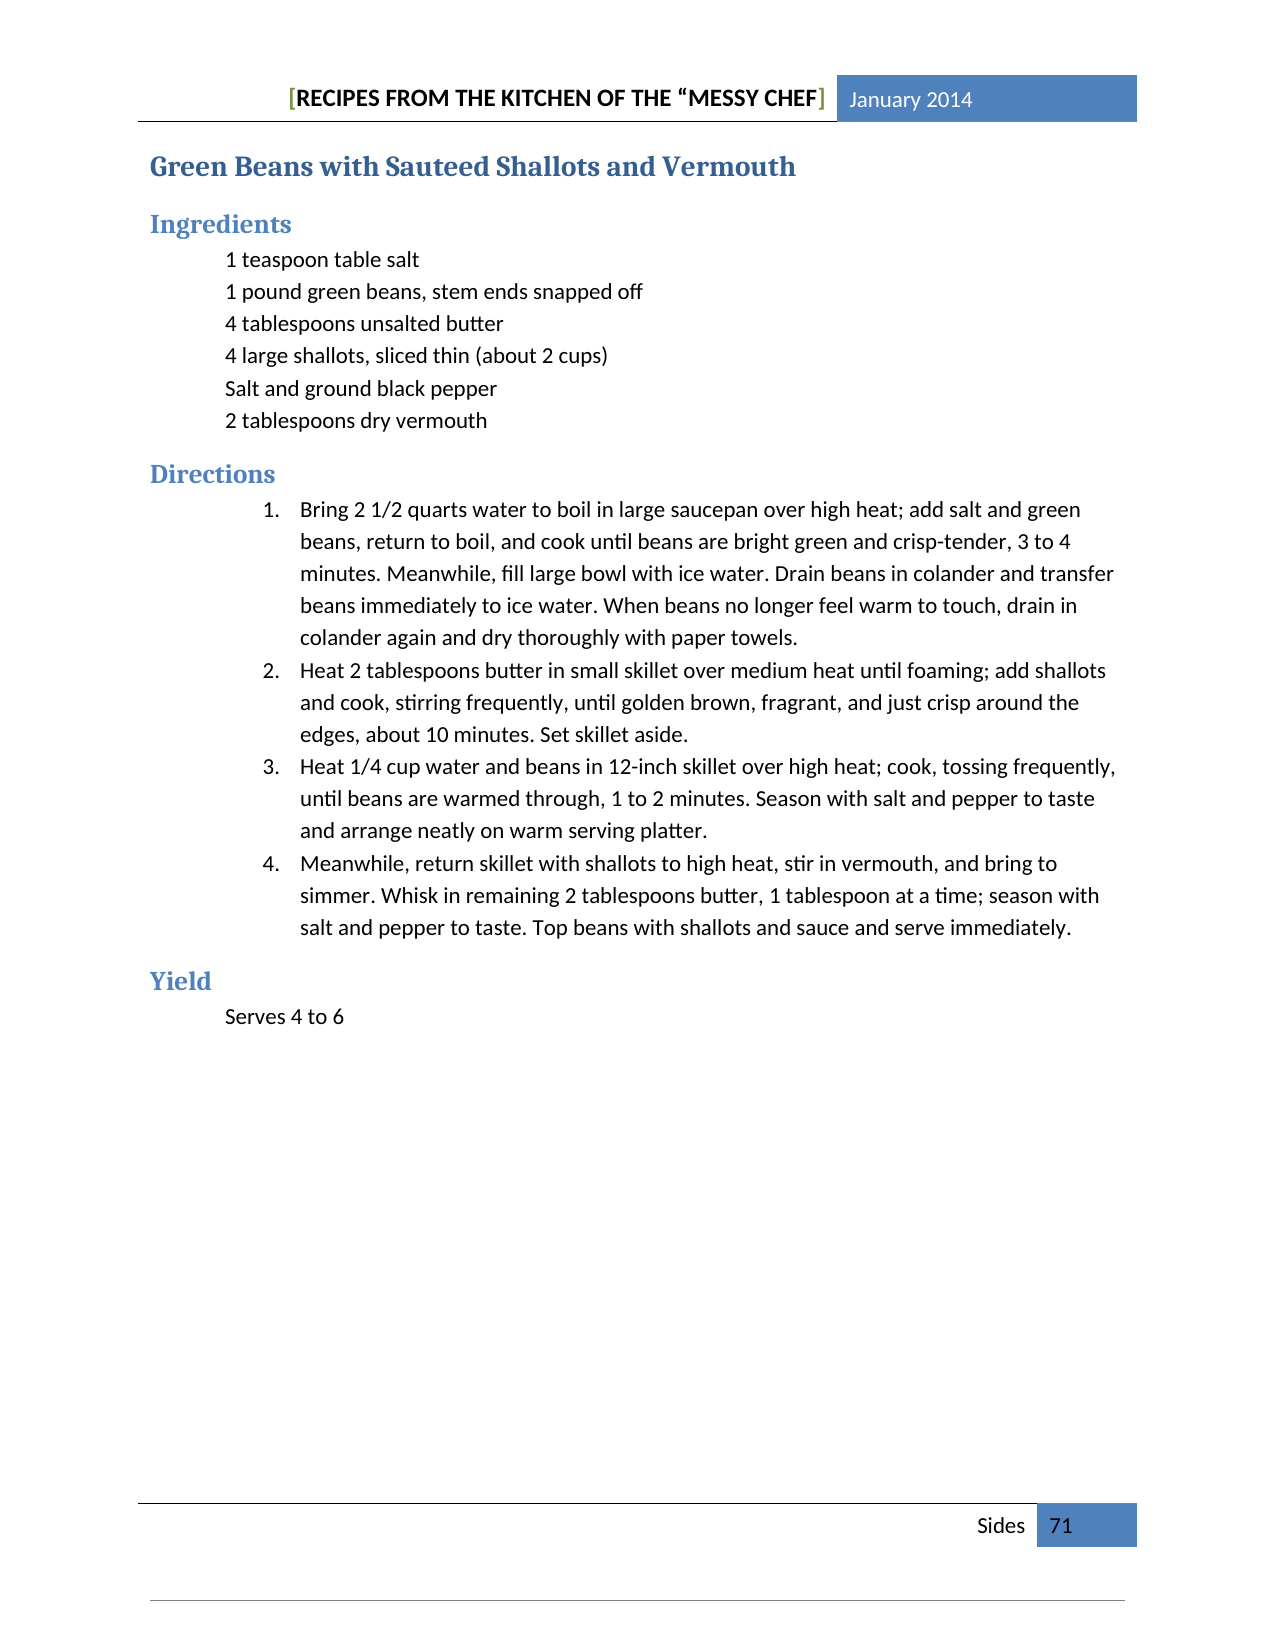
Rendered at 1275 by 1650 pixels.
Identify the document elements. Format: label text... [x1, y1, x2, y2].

list 1 teaspoon table salt [225, 245, 1125, 273]
list Bring 2 1/2 quarts water to boil in large saucepan over high heat; add salt and green beans, return to boil, and cook until beans are bright green and crisp-tender, 3 to 4 minutes. Meanwhile, fill large bowl with ice water. Drain beans in colander and transfer beans immediately to ice water. When beans no longer feel warm to touch, drain in colander again and dry thoroughly with paper towels. [262, 495, 1125, 652]
list 1 pound green beans, stem ends snapped off [225, 277, 1125, 305]
list 2 tablespoons dry vermouth [225, 406, 1125, 434]
list Heat 2 tablespoons butter in small skillet over medium heat until foaming; add shallots and cook, stirring frequently, until golden brown, fragrant, and just crisp around the edges, about 10 minutes. Set skillet aside. [262, 656, 1125, 748]
subtitle Ingredients [150, 209, 1125, 241]
subtitle Green Beans with Sauteed Shallots and Vermouth [150, 150, 1125, 183]
list Meanwhile, return skillet with shallots to high heat, stir in vermouth, and bring to simmer. Whisk in remaining 2 tablespoons butter, 1 tablespoon at a time; season with salt and pepper to taste. Top beans with shallots and sauce and serve immediately. [262, 849, 1125, 941]
list 4 tablespoons unsalted butter [225, 309, 1125, 337]
subtitle Directions [150, 459, 1125, 490]
list Serves 4 to 6 [225, 1002, 1125, 1030]
list 4 large shallots, sliced thin (about 2 cups) [225, 342, 1125, 370]
list Salt and ground black pepper [225, 374, 1125, 402]
subtitle Yield [150, 966, 1125, 997]
list Heat 1/4 cup water and beans in 12-inch skillet over high heat; cook, tossing frequently, until beans are warmed through, 1 to 2 minutes. Season with salt and pepper to taste and arrange neatly on warm serving platter. [262, 752, 1125, 845]
